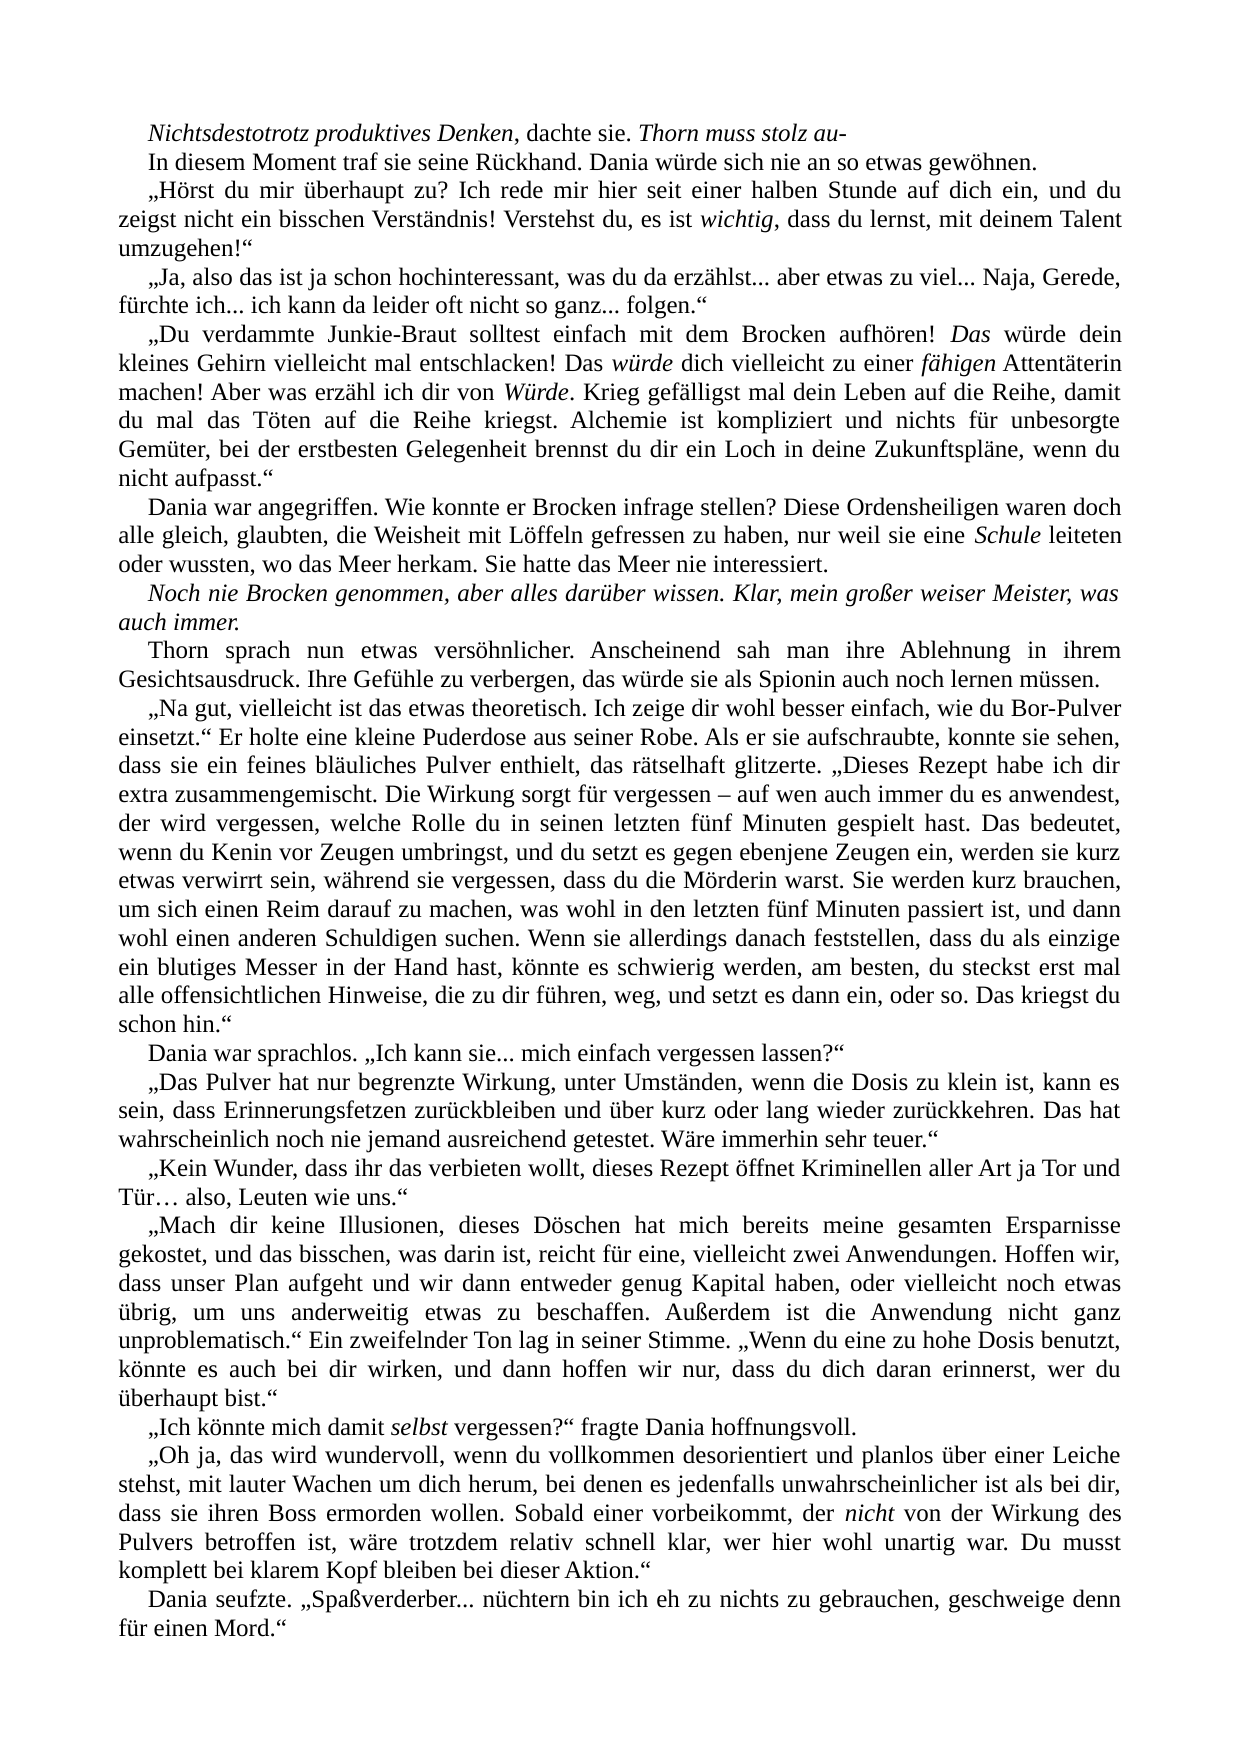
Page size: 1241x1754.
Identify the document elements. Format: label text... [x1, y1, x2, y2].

text Dania war angegriffen. Wie konnte er Brocken infrage stellen? Diese Ordensheiligen waren doch alle gleich, glaubten, die Weisheit mit Löffeln gefressen zu haben, nur weil sie eine Schule leiteten oder wussten, wo das Meer herkam. Sie hatte das Meer nie interessiert. [118, 492, 1122, 578]
text „Du verdammte Junkie-Braut solltest einfach mit dem Brocken aufhören! Das würde dein kleines Gehirn vielleicht mal entschlacken! Das würde dich vielleicht zu einer fähigen Attentäterin machen! Aber was erzähl ich dir von Würde. Krieg gefälligst mal dein Leben auf die Reihe, damit du mal das Töten auf die Reihe kriegst. Alchemie ist kompliziert und nichts für unbesorgte Gemüter, bei der erstbesten Gelegenheit brennst du dir ein Loch in deine Zukunftspläne, wenn du nicht aufpasst.“ [118, 319, 1122, 492]
text „Ja, also das ist ja schon hochinteressant, was du da erzählst... aber etwas zu viel... Naja, Gerede, fürchte ich... ich kann da leider oft nicht so ganz... folgen.“ [118, 262, 1122, 319]
text „Mach dir keine Illusionen, dieses Döschen hat mich bereits meine gesamten Ersparnisse gekostet, und das bisschen, was darin ist, reicht für eine, vielleicht zwei Anwendungen. Hoffen wir, dass unser Plan aufgeht und wir dann entweder genug Kapital haben, oder vielleicht noch etwas übrig, um uns anderweitig etwas zu beschaffen. Außerdem ist die Anwendung nicht ganz unproblematisch.“ Ein zweifelnder Ton lag in seiner Stimme. „Wenn du eine zu hohe Dosis benutzt, könnte es auch bei dir wirken, und dann hoffen wir nur, dass du dich daran erinnerst, wer du überhaupt bist.“ [118, 1211, 1122, 1412]
text „Kein Wunder, dass ihr das verbieten wollt, dieses Rezept öffnet Kriminellen aller Art ja Tor und Tür… also, Leuten wie uns.“ [118, 1153, 1122, 1211]
text Thorn sprach nun etwas versöhnlicher. Anscheinend sah man ihre Ablehnung in ihrem Gesichtsausdruck. Ihre Gefühle zu verbergen, das würde sie als Spionin auch noch lernen müssen. [118, 636, 1122, 693]
text „Das Pulver hat nur begrenzte Wirkung, unter Umständen, wenn die Dosis zu klein ist, kann es sein, dass Erinnerungsfetzen zurückbleiben und über kurz oder lang wieder zurückkehren. Das hat wahrscheinlich noch nie jemand ausreichend getestet. Wäre immerhin sehr teuer.“ [118, 1067, 1122, 1153]
text Dania seufzte. „Spaßverderber... nüchtern bin ich eh zu nichts zu gebrauchen, geschweige denn für einen Mord.“ [118, 1584, 1122, 1642]
text „Oh ja, das wird wundervoll, wenn du vollkommen desorientiert und planlos über einer Leiche stehst, mit lauter Wachen um dich herum, bei denen es jedenfalls unwahrscheinlicher ist als bei dir, dass sie ihren Boss ermorden wollen. Sobald einer vorbeikommt, der nicht von der Wirkung des Pulvers betroffen ist, wäre trotzdem relativ schnell klar, wer hier wohl unartig war. Du musst komplett bei klarem Kopf bleiben bei dieser Aktion.“ [118, 1441, 1122, 1584]
text In diesem Moment traf sie seine Rückhand. Dania würde sich nie an so etwas gewöhnen. [118, 147, 1122, 176]
text Noch nie Brocken genommen, aber alles darüber wissen. Klar, mein großer weiser Meister, was auch immer. [118, 578, 1122, 636]
text „Ich könnte mich damit selbst vergessen?“ fragte Dania hoffnungsvoll. [118, 1412, 1122, 1441]
text „Na gut, vielleicht ist das etwas theoretisch. Ich zeige dir wohl besser einfach, wie du Bor-Pulver einsetzt.“ Er holte eine kleine Puderdose aus seiner Robe. Als er sie aufschraubte, konnte sie sehen, dass sie ein feines bläuliches Pulver enthielt, das rätselhaft glitzerte. „Dieses Rezept habe ich dir extra zusammengemischt. Die Wirkung sorgt für vergessen – auf wen auch immer du es anwendest, der wird vergessen, welche Rolle du in seinen letzten fünf Minuten gespielt hast. Das bedeutet, wenn du Kenin vor Zeugen umbringst, und du setzt es gegen ebenjene Zeugen ein, werden sie kurz etwas verwirrt sein, während sie vergessen, dass du die Mörderin warst. Sie werden kurz brauchen, um sich einen Reim darauf zu machen, was wohl in den letzten fünf Minuten passiert ist, und dann wohl einen anderen Schuldigen suchen. Wenn sie allerdings danach feststellen, dass du als einzige ein blutiges Messer in der Hand hast, könnte es schwierig werden, am besten, du steckst erst mal alle offensichtlichen Hinweise, die zu dir führen, weg, und setzt es dann ein, oder so. Das kriegst du schon hin.“ [118, 693, 1122, 1038]
text Nichtsdestotrotz produktives Denken, dachte sie. Thorn muss stolz au- [118, 118, 1122, 147]
text Dania war sprachlos. „Ich kann sie... mich einfach vergessen lassen?“ [118, 1038, 1122, 1067]
text „Hörst du mir überhaupt zu? Ich rede mir hier seit einer halben Stunde auf dich ein, und du zeigst nicht ein bisschen Verständnis! Verstehst du, es ist wichtig, dass du lernst, mit deinem Talent umzugehen!“ [118, 176, 1122, 262]
